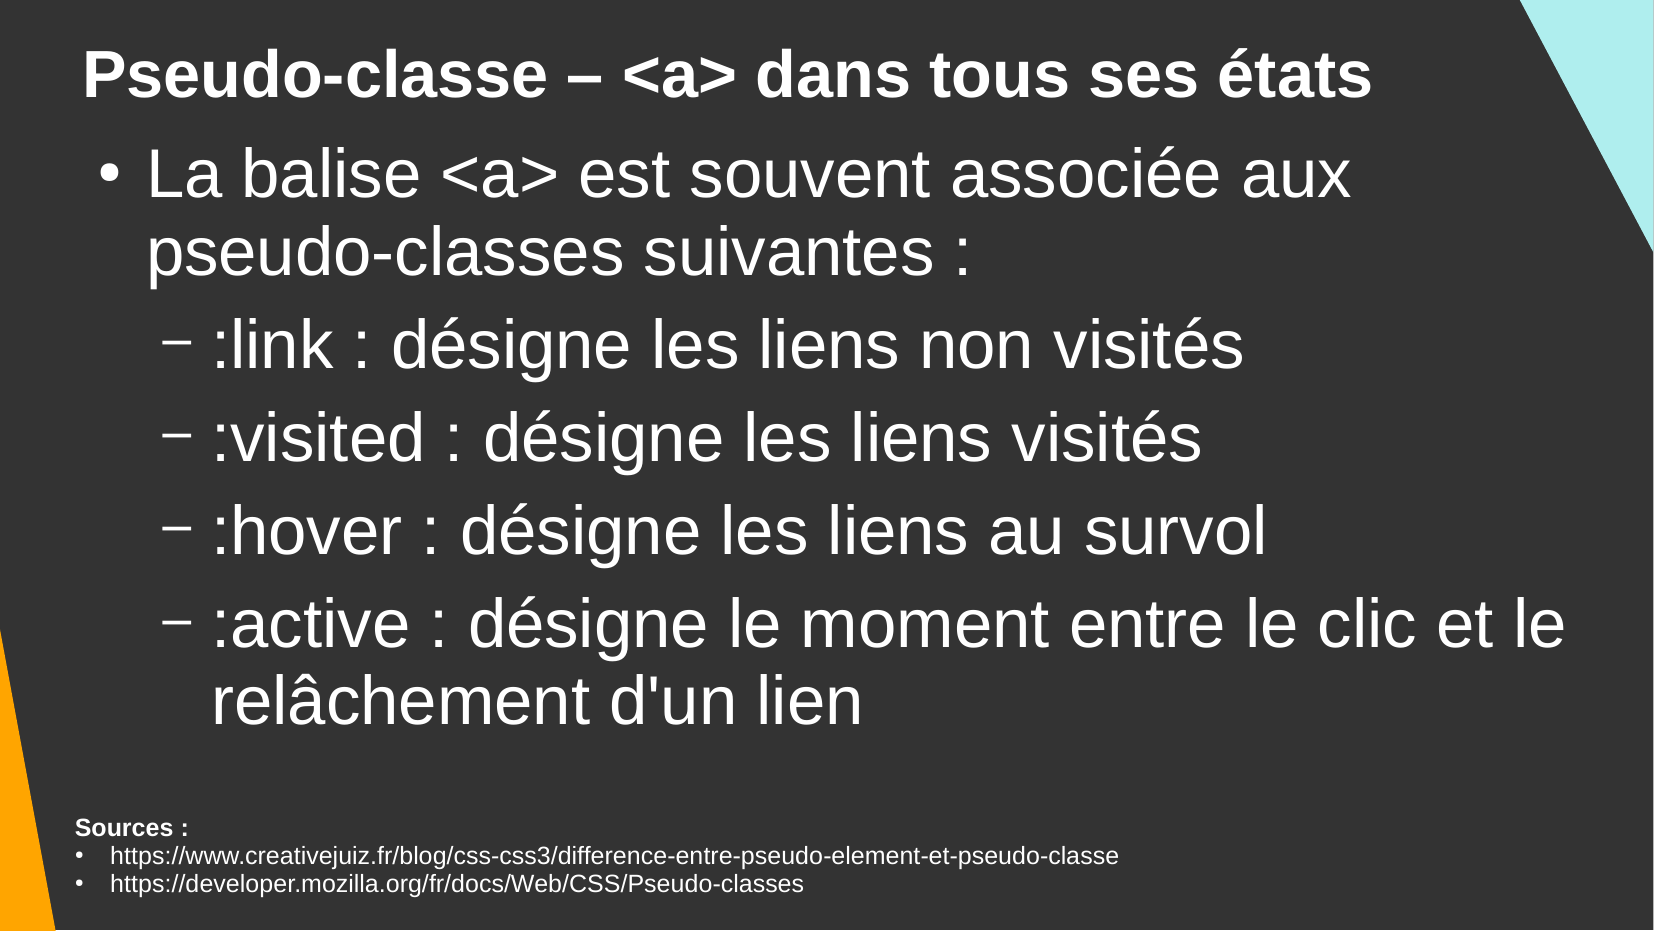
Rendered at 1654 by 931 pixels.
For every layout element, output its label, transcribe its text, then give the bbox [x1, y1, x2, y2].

text_box Sources : https://www.creativejuiz.fr/blog/css-css3/difference-entre-pseudo-element-et-pseudo-classe https://developer.mozilla.org/fr/docs/Web/CSS/Pseudo-classes [60, 806, 1546, 931]
text_box [0, 629, 56, 931]
text_box [1519, 0, 1654, 254]
title Pseudo-classe – <a> dans tous ses états [82, 37, 1571, 114]
list La balise <a> est souvent associée aux pseudo-classes suivantes : :link : désigne les liens non visités :visited : désigne les liens visités :hover : désigne les liens au survol :active : désigne le moment entre le clic et le relâchement d'un lien [80, 135, 1605, 745]
